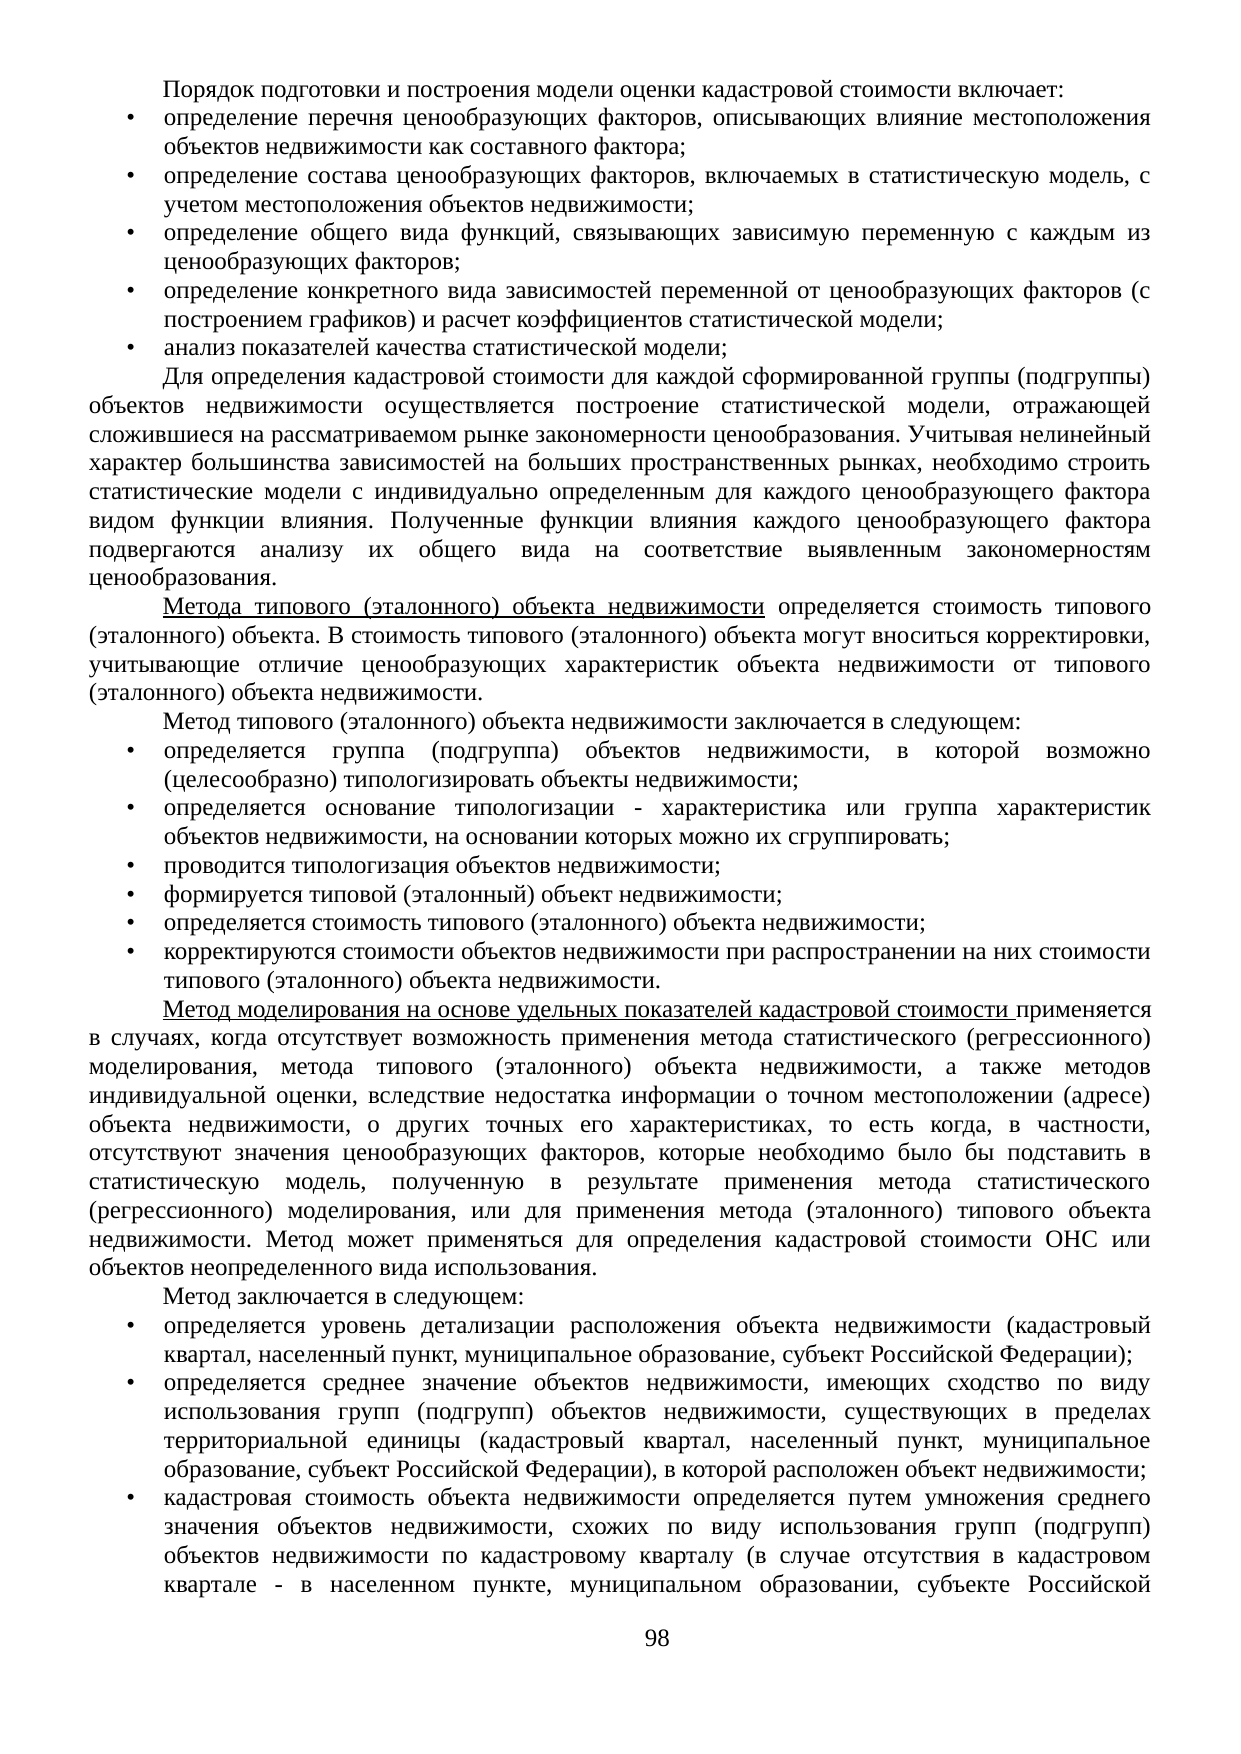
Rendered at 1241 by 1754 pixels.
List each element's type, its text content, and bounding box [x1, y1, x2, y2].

list определяется среднее значение объектов недвижимости, имеющих сходство по виду использования групп (подгрупп) объектов недвижимости, существующих в пределах территориальной единицы (кадастровый квартал, населенный пункт, муниципальное образование, субъект Российской Федерации), в которой расположен объект недвижимости; [126, 1367, 1152, 1482]
list определение общего вида функций, связывающих зависимую переменную с каждым из ценообразующих факторов; [126, 217, 1152, 275]
text Метод моделирования на основе удельных показателей кадастровой стоимости применяется в случаях, когда отсутствует возможность применения метода статистического (регрессионного) моделирования, метода типового (эталонного) объекта недвижимости, а также методов индивидуальной оценки, вследствие недостатка информации о точном местоположении (адресе) объекта недвижимости, о других точных его характеристиках, то есть когда, в частности, отсутствуют значения ценообразующих факторов, которые необходимо было бы подставить в статистическую модель, полученную в результате применения метода статистического (регрессионного) моделирования, или для применения метода (эталонного) типового объекта недвижимости. Метод может применяться для определения кадастровой стоимости ОНС или объектов неопределенного вида использования. [89, 994, 1152, 1281]
list анализ показателей качества статистической модели; [126, 332, 1152, 361]
text Метод заключается в следующем: [89, 1281, 1152, 1310]
text Для определения кадастровой стоимости для каждой сформированной группы (подгруппы) объектов недвижимости осуществляется построение статистической модели, отражающей сложившиеся на рассматриваемом рынке закономерности ценообразования. Учитывая нелинейный характер большинства зависимостей на больших пространственных рынках, необходимо строить статистические модели с индивидуально определенным для каждого ценообразующего фактора видом функции влияния. Полученные функции влияния каждого ценообразующего фактора подвергаются анализу их общего вида на соответствие выявленным закономерностям ценообразования. [89, 361, 1152, 591]
text Метод типового (эталонного) объекта недвижимости заключается в следующем: [89, 706, 1152, 735]
list определяется группа (подгруппа) объектов недвижимости, в которой возможно (целесообразно) типологизировать объекты недвижимости; [126, 735, 1152, 792]
list кадастровая стоимость объекта недвижимости определяется путем умножения среднего значения объектов недвижимости, схожих по виду использования групп (подгрупп) объектов недвижимости по кадастровому кварталу (в случае отсутствия в кадастровом квартале - в населенном пункте, муниципальном образовании, субъекте Российской [126, 1482, 1152, 1597]
text Метода типового (эталонного) объекта недвижимости определяется стоимость типового (эталонного) объекта. В стоимость типового (эталонного) объекта могут вноситься корректировки, учитывающие отличие ценообразующих характеристик объекта недвижимости от типового (эталонного) объекта недвижимости. [89, 591, 1152, 706]
list корректируются стоимости объектов недвижимости при распространении на них стоимости типового (эталонного) объекта недвижимости. [126, 936, 1152, 994]
list определение перечня ценообразующих факторов, описывающих влияние местоположения объектов недвижимости как составного фактора; [126, 102, 1152, 160]
list проводится типологизация объектов недвижимости; [126, 850, 1152, 879]
text Порядок подготовки и построения модели оценки кадастровой стоимости включает: [89, 74, 1152, 102]
list определяется основание типологизации - характеристика или группа характеристик объектов недвижимости, на основании которых можно их сгруппировать; [126, 792, 1152, 850]
list определение конкретного вида зависимостей переменной от ценообразующих факторов (с построением графиков) и расчет коэффициентов статистической модели; [126, 275, 1152, 332]
list определяется уровень детализации расположения объекта недвижимости (кадастровый квартал, населенный пункт, муниципальное образование, субъект Российской Федерации); [126, 1310, 1152, 1367]
list формируется типовой (эталонный) объект недвижимости; [126, 879, 1152, 907]
list определяется стоимость типового (эталонного) объекта недвижимости; [126, 907, 1152, 936]
list определение состава ценообразующих факторов, включаемых в статистическую модель, с учетом местоположения объектов недвижимости; [126, 160, 1152, 217]
